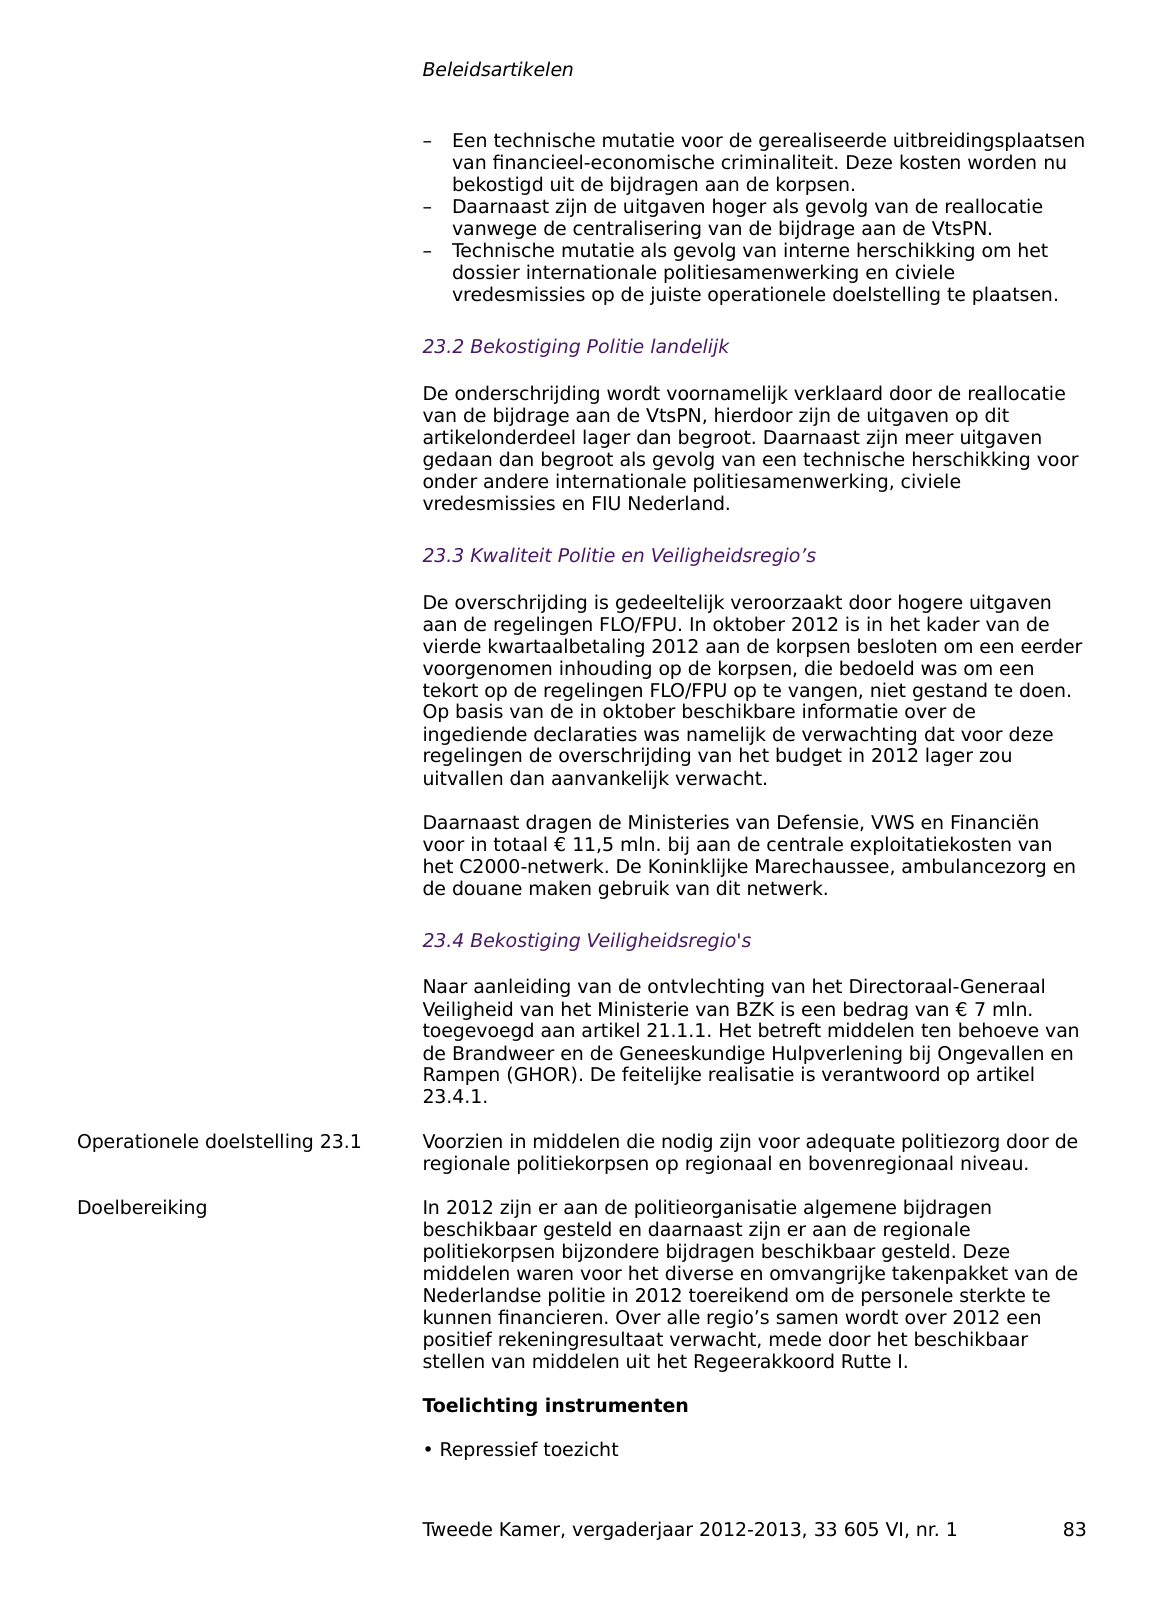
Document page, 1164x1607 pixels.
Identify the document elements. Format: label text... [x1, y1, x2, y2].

text Daarnaast dragen de Ministeries van Defensie, VWS en Financiën voor in totaal € 11,5 mln. bij aan de centrale exploitatiekosten van het C2000-netwerk. De Koninklijke Marechaussee, ambulancezorg en de douane maken gebruik van dit netwerk. [422, 812, 1087, 899]
subtitle 23.4 Bekostiging Veiligheidsregio's [422, 929, 1087, 951]
text – Een technische mutatie voor de gerealiseerde uitbreidingsplaatsen van financieel-economische criminaliteit. Deze kosten worden nu bekostigd uit de bijdragen aan de korpsen. [422, 130, 1087, 196]
text Operationele doelstelling 23.1 [77, 1131, 399, 1152]
text Voorzien in middelen die nodig zijn voor adequate politiezorg door de regionale politiekorpsen op regionaal en bovenregionaal niveau. [422, 1131, 1087, 1174]
text De overschrijding is gedeeltelijk veroorzaakt door hogere uitgaven aan de regelingen FLO/FPU. In oktober 2012 is in het kader van de vierde kwartaalbetaling 2012 aan de korpsen besloten om een eerder voorgenomen inhouding op de korpsen, die bedoeld was om een tekort op de regelingen FLO/FPU op te vangen, niet gestand te doen. Op basis van de in oktober beschikbare informatie over de ingediende declaraties was namelijk de verwachting dat voor deze regelingen de overschrijding van het budget in 2012 lager zou uitvallen dan aanvankelijk verwacht. [422, 592, 1087, 789]
text In 2012 zijn er aan de politieorganisatie algemene bijdragen beschikbaar gesteld en daarnaast zijn er aan de regionale politiekorpsen bijzondere bijdragen beschikbaar gesteld. Deze middelen waren voor het diverse en omvangrijke takenpakket van de Nederlandse politie in 2012 toereikend om de personele sterkte te kunnen financieren. Over alle regio’s samen wordt over 2012 een positief rekeningresultaat verwacht, mede door het beschikbaar stellen van middelen uit het Regeerakkoord Rutte I. [422, 1197, 1087, 1372]
text Naar aanleiding van de ontvlechting van het Directoraal-Generaal Veiligheid van het Ministerie van BZK is een bedrag van € 7 mln. toegevoegd aan artikel 21.1.1. Het betreft middelen ten behoeve van de Brandweer en de Geneeskundige Hulpverlening bij Ongevallen en Rampen (GHOR). De feitelijke realisatie is verantwoord op artikel 23.4.1. [422, 976, 1087, 1108]
text De onderschrijding wordt voornamelijk verklaard door de reallocatie van de bijdrage aan de VtsPN, hierdoor zijn de uitgaven op dit artikelonderdeel lager dan begroot. Daarnaast zijn meer uitgaven gedaan dan begroot als gevolg van een technische herschikking voor onder andere internationale politiesamenwerking, civiele vredesmissies en FIU Nederland. [422, 383, 1087, 514]
text • Repressief toezicht [422, 1439, 1087, 1461]
text [77, 1152, 399, 1161]
text – Technische mutatie als gevolg van interne herschikking om het dossier internationale politiesamenwerking en civiele vredesmissies op de juiste operationele doelstelling te plaatsen. [422, 240, 1087, 306]
text Doelbereiking [77, 1197, 399, 1219]
subtitle 23.3 Kwaliteit Politie en Veiligheidsregio’s [422, 544, 1087, 567]
text – Daarnaast zijn de uitgaven hoger als gevolg van de reallocatie vanwege de centralisering van de bijdrage aan de VtsPN. [422, 196, 1087, 240]
subtitle Toelichting instrumenten [422, 1395, 1087, 1417]
subtitle 23.2 Bekostiging Politie landelijk [422, 336, 1087, 358]
